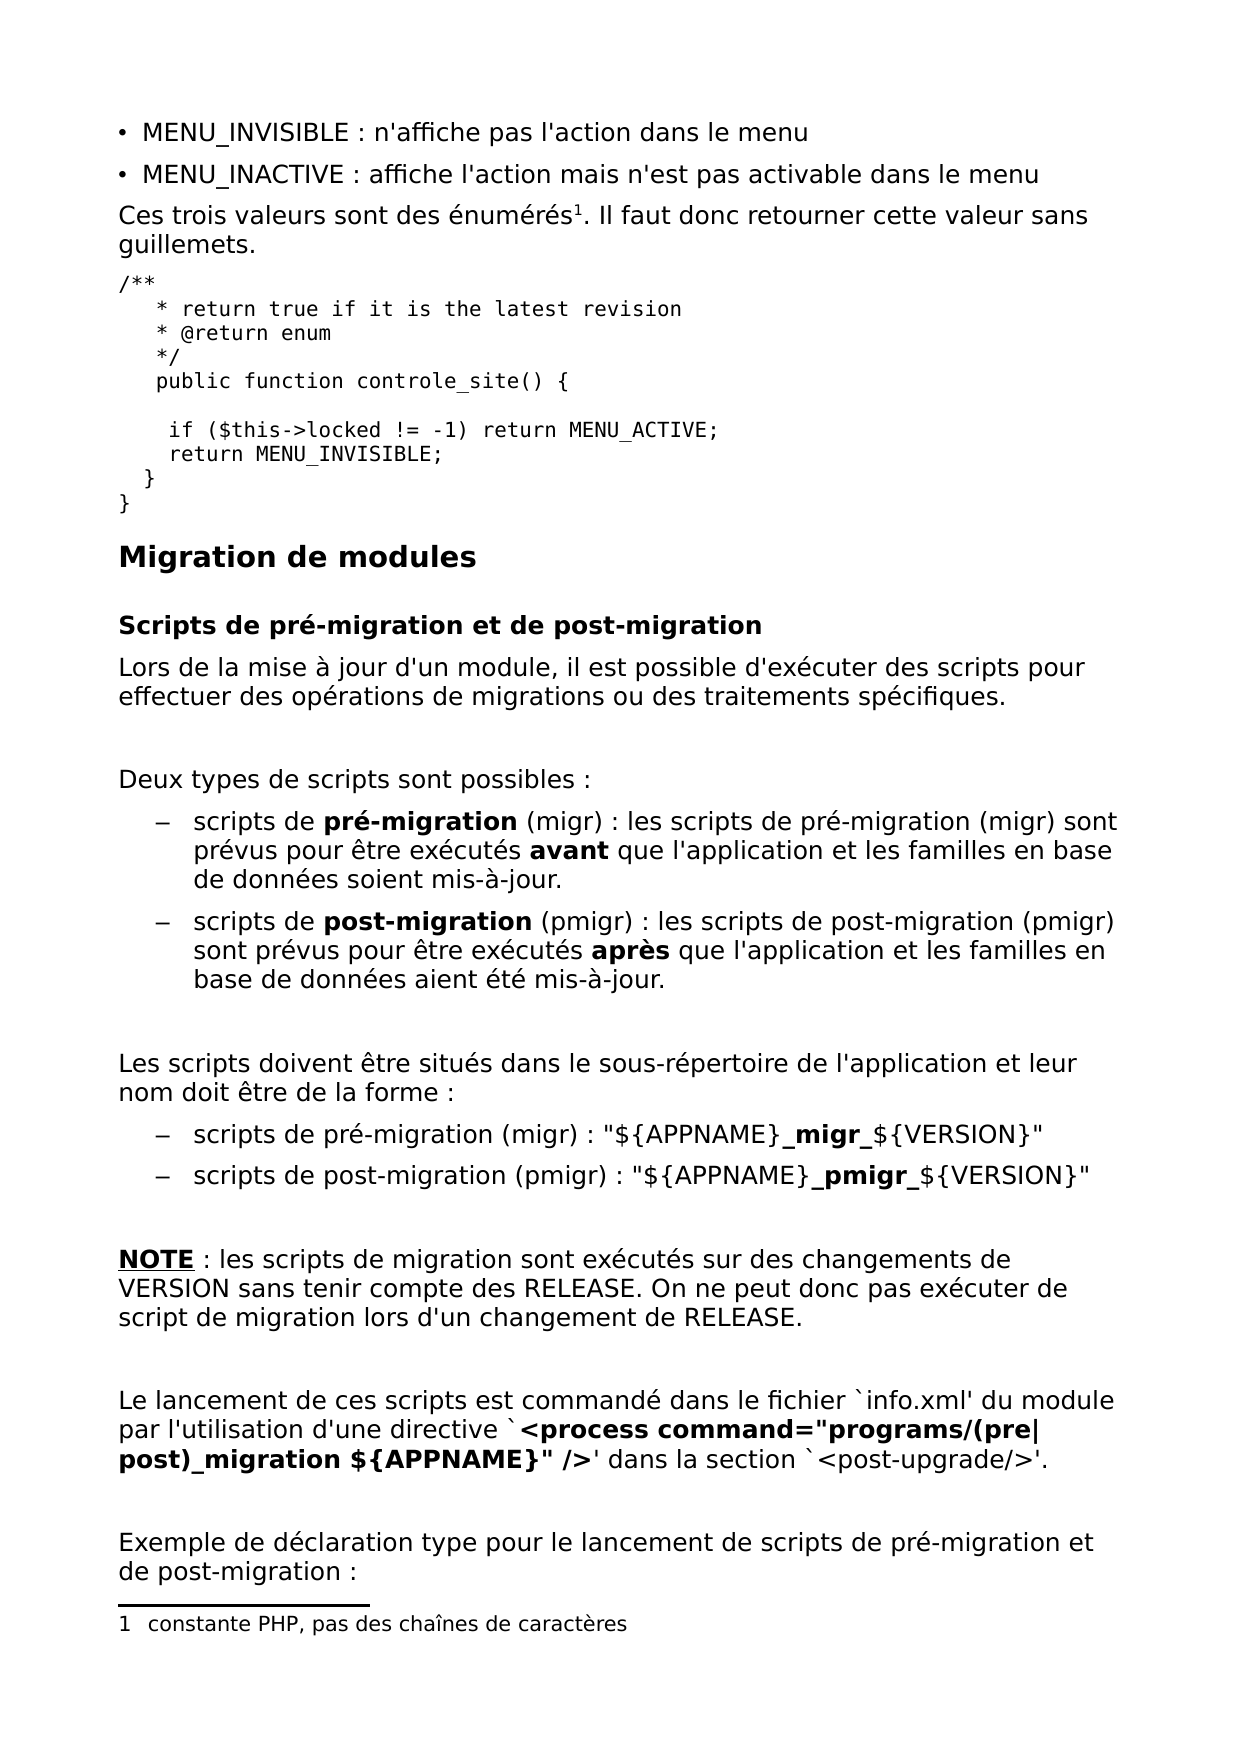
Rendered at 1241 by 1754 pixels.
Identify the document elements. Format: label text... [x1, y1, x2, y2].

list scripts de post-migration (pmigr) : "${APPNAME}_pmigr_${VERSION}" [156, 1161, 1122, 1191]
text Ces trois valeurs sont des énumérés. Il faut donc retourner cette valeur sans guillemets. [118, 201, 1122, 260]
text constante PHP, pas des chaînes de caractères [118, 1612, 1122, 1636]
list scripts de pré-migration (migr) : les scripts de pré-migration (migr) sont prévus pour être exécutés avant que l'application et les familles en base de données soient mis-à-jour. [156, 807, 1122, 895]
text Les scripts doivent être situés dans le sous-répertoire de l'application et leur nom doit être de la forme : [118, 1049, 1122, 1107]
text Lors de la mise à jour d'un module, il est possible d'exécuter des scripts pour effectuer des opérations de migrations ou des traitements spécifiques. [118, 653, 1122, 711]
list MENU_INACTIVE : affiche l'action mais n'est pas activable dans le menu [118, 160, 1122, 189]
text Exemple de déclaration type pour le lancement de scripts de pré-migration et de post-migration : [118, 1528, 1122, 1586]
subtitle Migration de modules [118, 540, 1122, 574]
text /** * return true if it is the latest revision * @return enum */ public function controle_site() { if ($this->locked != -1) return MENU_ACTIVE; return MENU_INVISIBLE; } } [118, 272, 1122, 515]
list scripts de pré-migration (migr) : "${APPNAME}_migr_${VERSION}" [156, 1120, 1122, 1149]
list MENU_INVISIBLE : n'affiche pas l'action dans le menu [118, 118, 1122, 147]
text Deux types de scripts sont possibles : [118, 766, 1122, 795]
text Le lancement de ces scripts est commandé dans le fichier `info.xml' du module par l'utilisation d'une directive `<process command="programs/(pre|post)_migration ${APPNAME}" />' dans la section `<post-upgrade/>'. [118, 1386, 1122, 1474]
list scripts de post-migration (pmigr) : les scripts de post-migration (pmigr) sont prévus pour être exécutés après que l'application et les familles en base de données aient été mis-à-jour. [156, 907, 1122, 995]
subtitle Scripts de pré-migration et de post-migration [118, 611, 1122, 641]
text NOTE : les scripts de migration sont exécutés sur des changements de VERSION sans tenir compte des RELEASE. On ne peut donc pas exécuter de script de migration lors d'un changement de RELEASE. [118, 1245, 1122, 1332]
